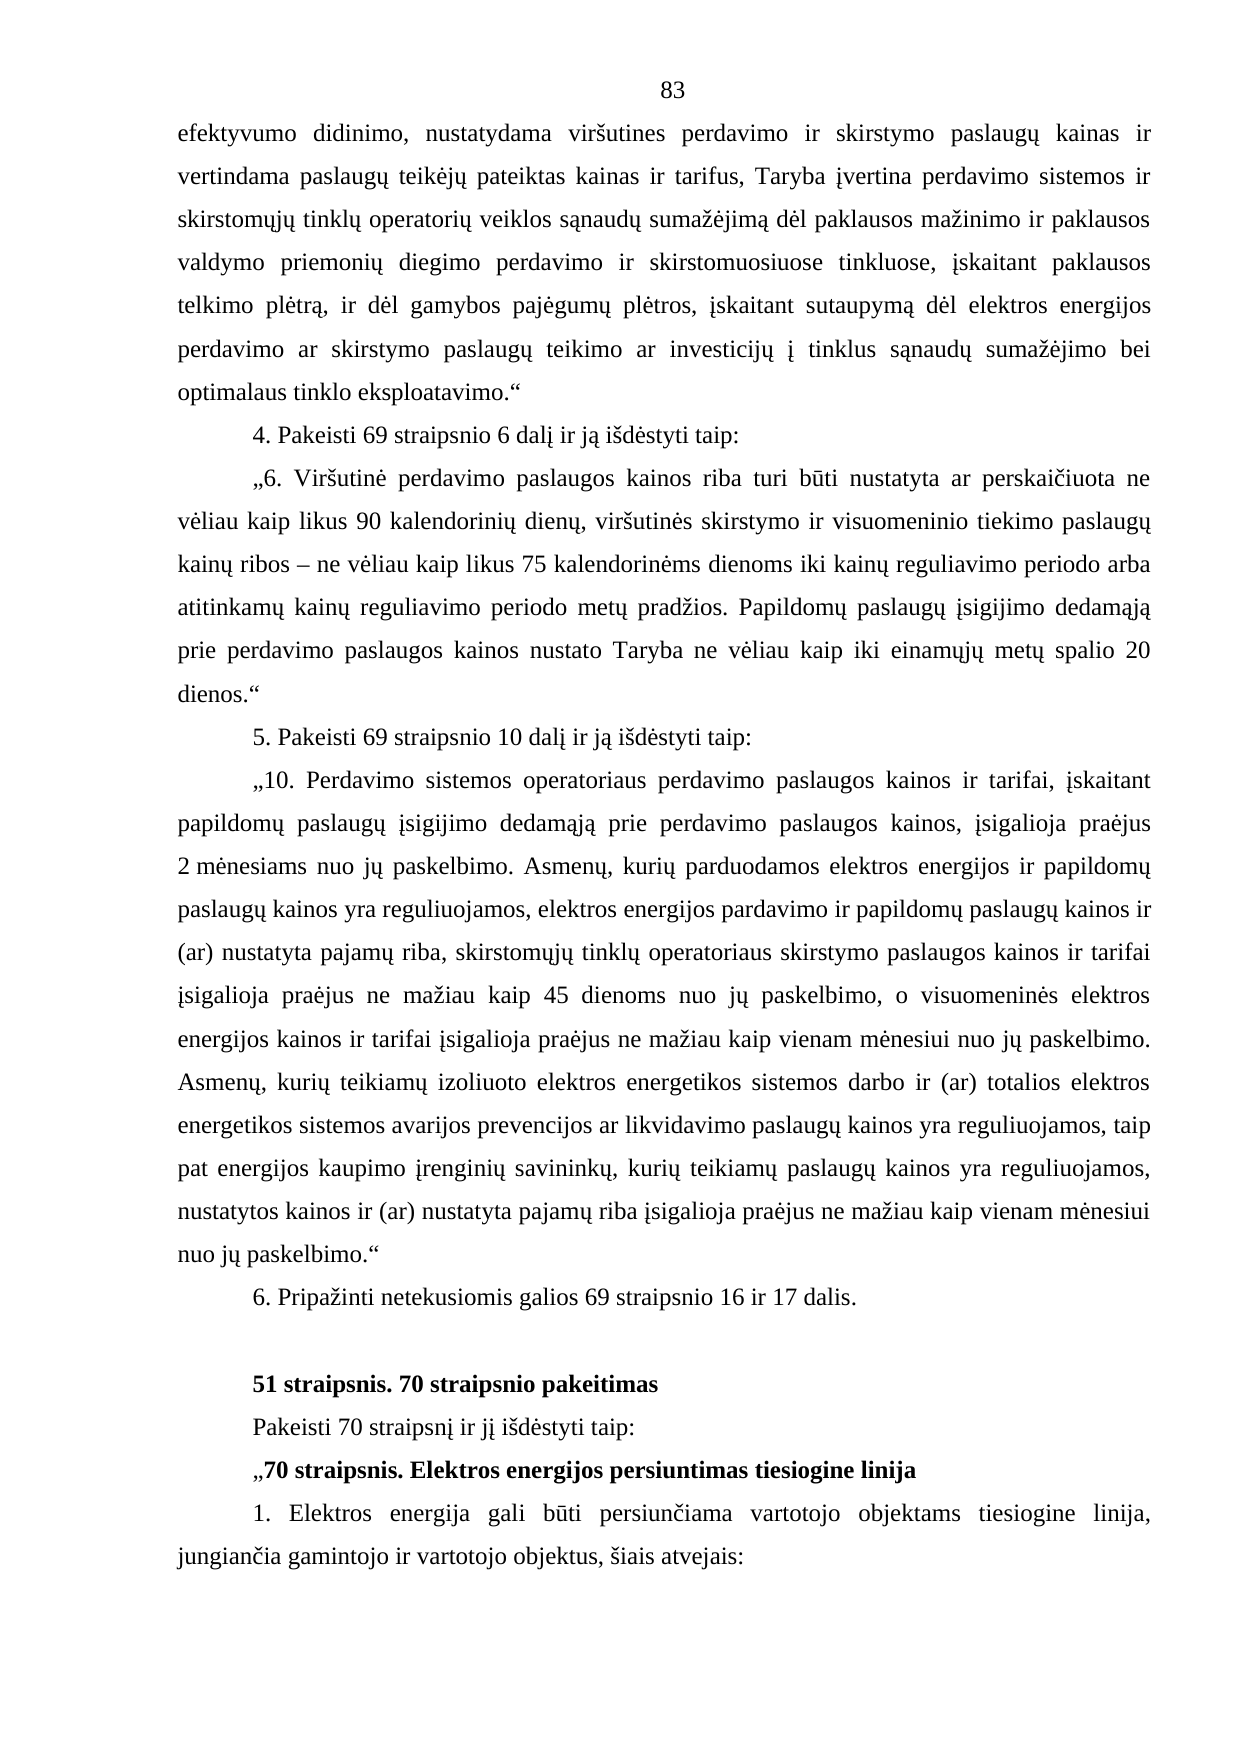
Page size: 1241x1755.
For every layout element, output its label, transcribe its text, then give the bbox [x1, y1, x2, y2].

text 5. Pakeisti 69 straipsnio 10 dalį ir ją išdėstyti taip: [177, 722, 1152, 751]
text 4. Pakeisti 69 straipsnio 6 dalį ir ją išdėstyti taip: [177, 420, 1152, 449]
text 1. Elektros energija gali būti persiunčiama vartotojo objektams tiesiogine linija, jungiančia gamintojo ir vartotojo objektus, šiais atvejais: [177, 1498, 1152, 1570]
text Pakeisti 70 straipsnį ir jį išdėstyti taip: [177, 1412, 1152, 1441]
text 51 straipsnis. 70 straipsnio pakeitimas [177, 1369, 1152, 1397]
text „70 straipsnis. Elektros energijos persiuntimas tiesiogine linija [177, 1455, 1152, 1484]
text „6. Viršutinė perdavimo paslaugos kainos riba turi būti nustatyta ar perskaičiuota ne vėliau kaip likus 90 kalendorinių dienų, viršutinės skirstymo ir visuomeninio tiekimo paslaugų kainų ribos – ne vėliau kaip likus 75 kalendorinėms dienoms iki kainų reguliavimo periodo arba atitinkamų kainų reguliavimo periodo metų pradžios. Papildomų paslaugų įsigijimo dedamąją prie perdavimo paslaugos kainos nustato Taryba ne vėliau kaip iki einamųjų metų spalio 20 dienos.“ [177, 463, 1152, 707]
text 6. Pripažinti netekusiomis galios 69 straipsnio 16 ir 17 dalis. [177, 1282, 1152, 1311]
text efektyvumo didinimo, nustatydama viršutines perdavimo ir skirstymo paslaugų kainas ir vertindama paslaugų teikėjų pateiktas kainas ir tarifus, Taryba įvertina perdavimo sistemos ir skirstomųjų tinklų operatorių veiklos sąnaudų sumažėjimą dėl paklausos mažinimo ir paklausos valdymo priemonių diegimo perdavimo ir skirstomuosiuose tinkluose, įskaitant paklausos telkimo plėtrą, ir dėl gamybos pajėgumų plėtros, įskaitant sutaupymą dėl elektros energijos perdavimo ar skirstymo paslaugų teikimo ar investicijų į tinklus sąnaudų sumažėjimo bei optimalaus tinklo eksploatavimo.“ [177, 118, 1152, 406]
text „10. Perdavimo sistemos operatoriaus perdavimo paslaugos kainos ir tarifai, įskaitant papildomų paslaugų įsigijimo dedamąją prie perdavimo paslaugos kainos, įsigalioja praėjus 2 mėnesiams nuo jų paskelbimo. Asmenų, kurių parduodamos elektros energijos ir papildomų paslaugų kainos yra reguliuojamos, elektros energijos pardavimo ir papildomų paslaugų kainos ir (ar) nustatyta pajamų riba, skirstomųjų tinklų operatoriaus skirstymo paslaugos kainos ir tarifai įsigalioja praėjus ne mažiau kaip 45 dienoms nuo jų paskelbimo, o visuomeninės elektros energijos kainos ir tarifai įsigalioja praėjus ne mažiau kaip vienam mėnesiui nuo jų paskelbimo. Asmenų, kurių teikiamų izoliuoto elektros energetikos sistemos darbo ir (ar) totalios elektros energetikos sistemos avarijos prevencijos ar likvidavimo paslaugų kainos yra reguliuojamos, taip pat energijos kaupimo įrenginių savininkų, kurių teikiamų paslaugų kainos yra reguliuojamos, nustatytos kainos ir (ar) nustatyta pajamų riba įsigalioja praėjus ne mažiau kaip vienam mėnesiui nuo jų paskelbimo.“ [177, 765, 1152, 1268]
